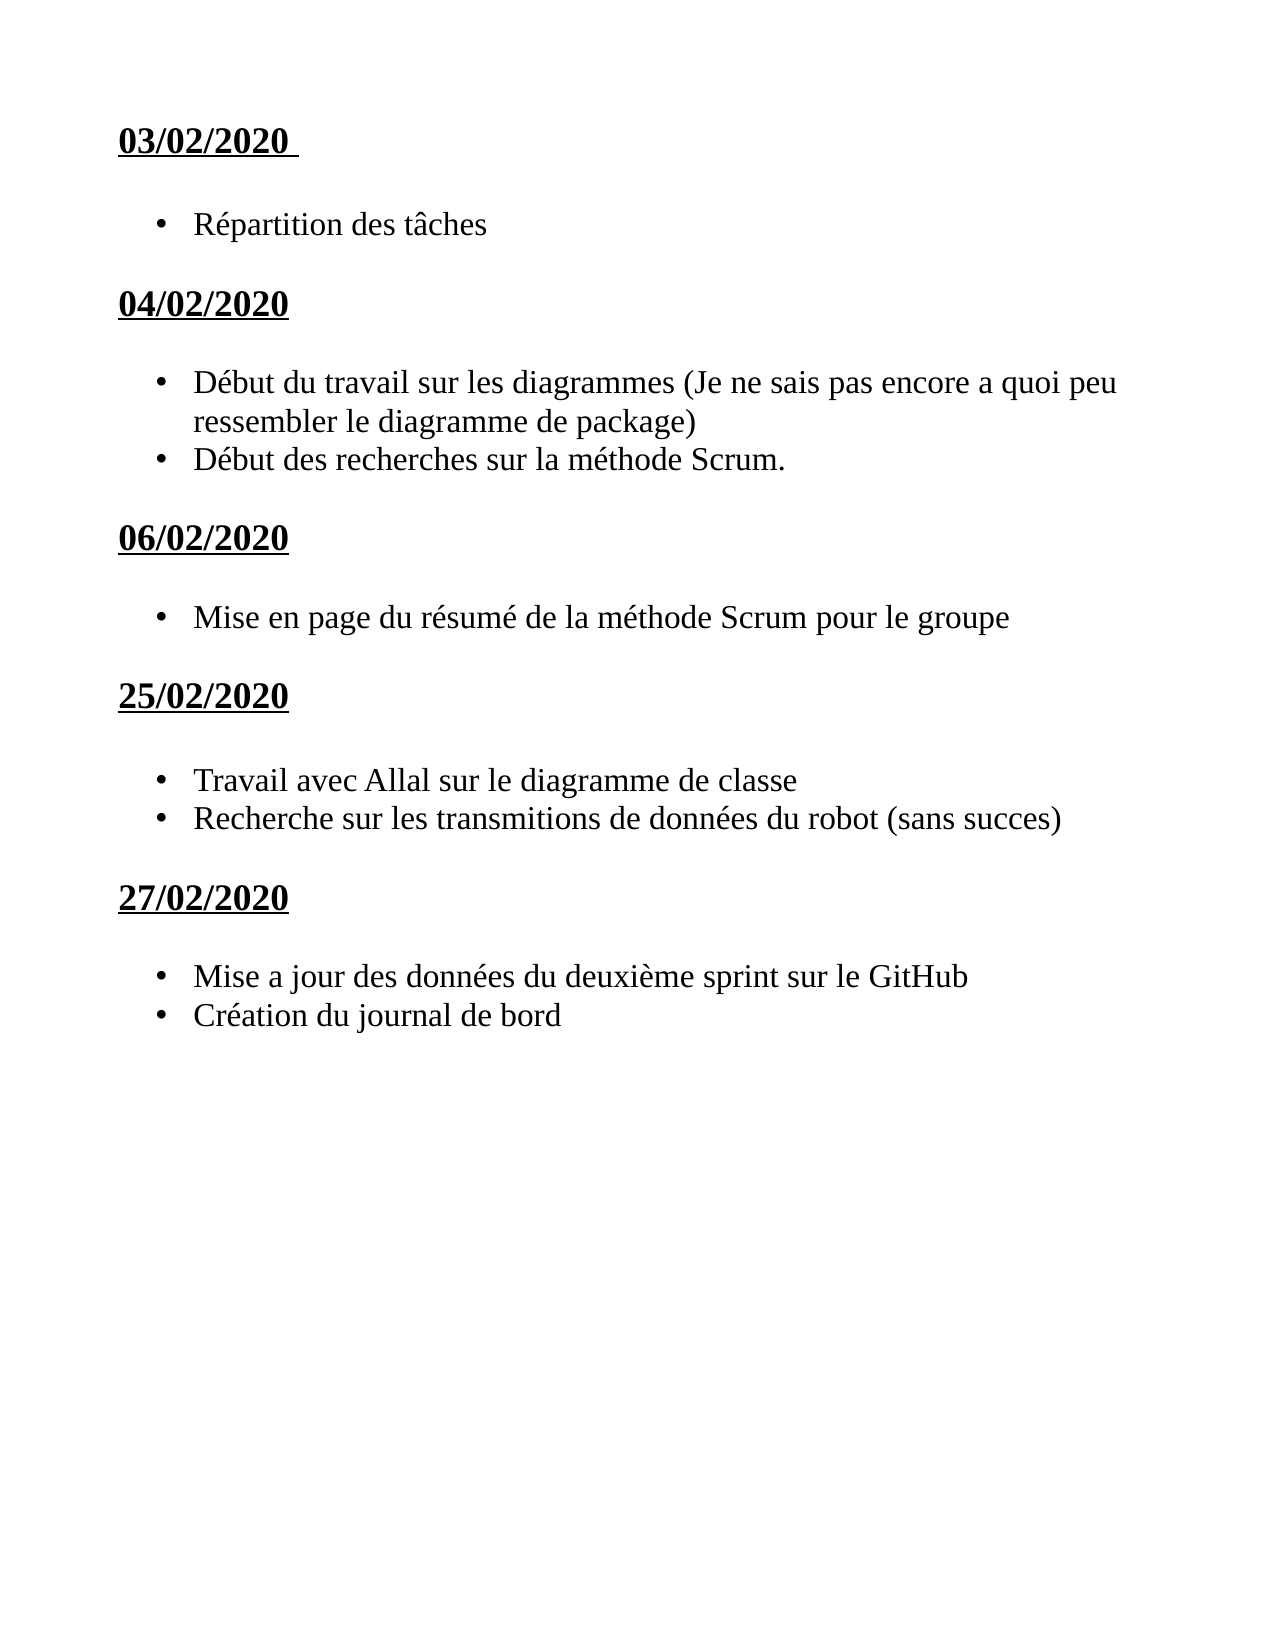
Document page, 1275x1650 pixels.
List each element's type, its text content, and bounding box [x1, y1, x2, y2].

list Répartition des tâches [156, 204, 1157, 243]
list Recherche sur les transmitions de données du robot (sans succes) [156, 798, 1157, 837]
text 25/02/2020 [118, 674, 1157, 717]
text 03/02/2020 [118, 118, 1157, 161]
list Mise en page du résumé de la méthode Scrum pour le groupe [156, 597, 1157, 636]
text 27/02/2020 [118, 875, 1157, 918]
list Création du journal de bord [156, 995, 1157, 1033]
text 04/02/2020 [118, 281, 1157, 324]
list Début du travail sur les diagrammes (Je ne sais pas encore a quoi peu ressembler le diagramme de package) [156, 362, 1157, 439]
list Mise a jour des données du deuxième sprint sur le GitHub [156, 957, 1157, 995]
list Travail avec Allal sur le diagramme de classe [156, 760, 1157, 798]
list Début des recherches sur la méthode Scrum. [156, 439, 1157, 477]
text 06/02/2020 [118, 516, 1157, 559]
